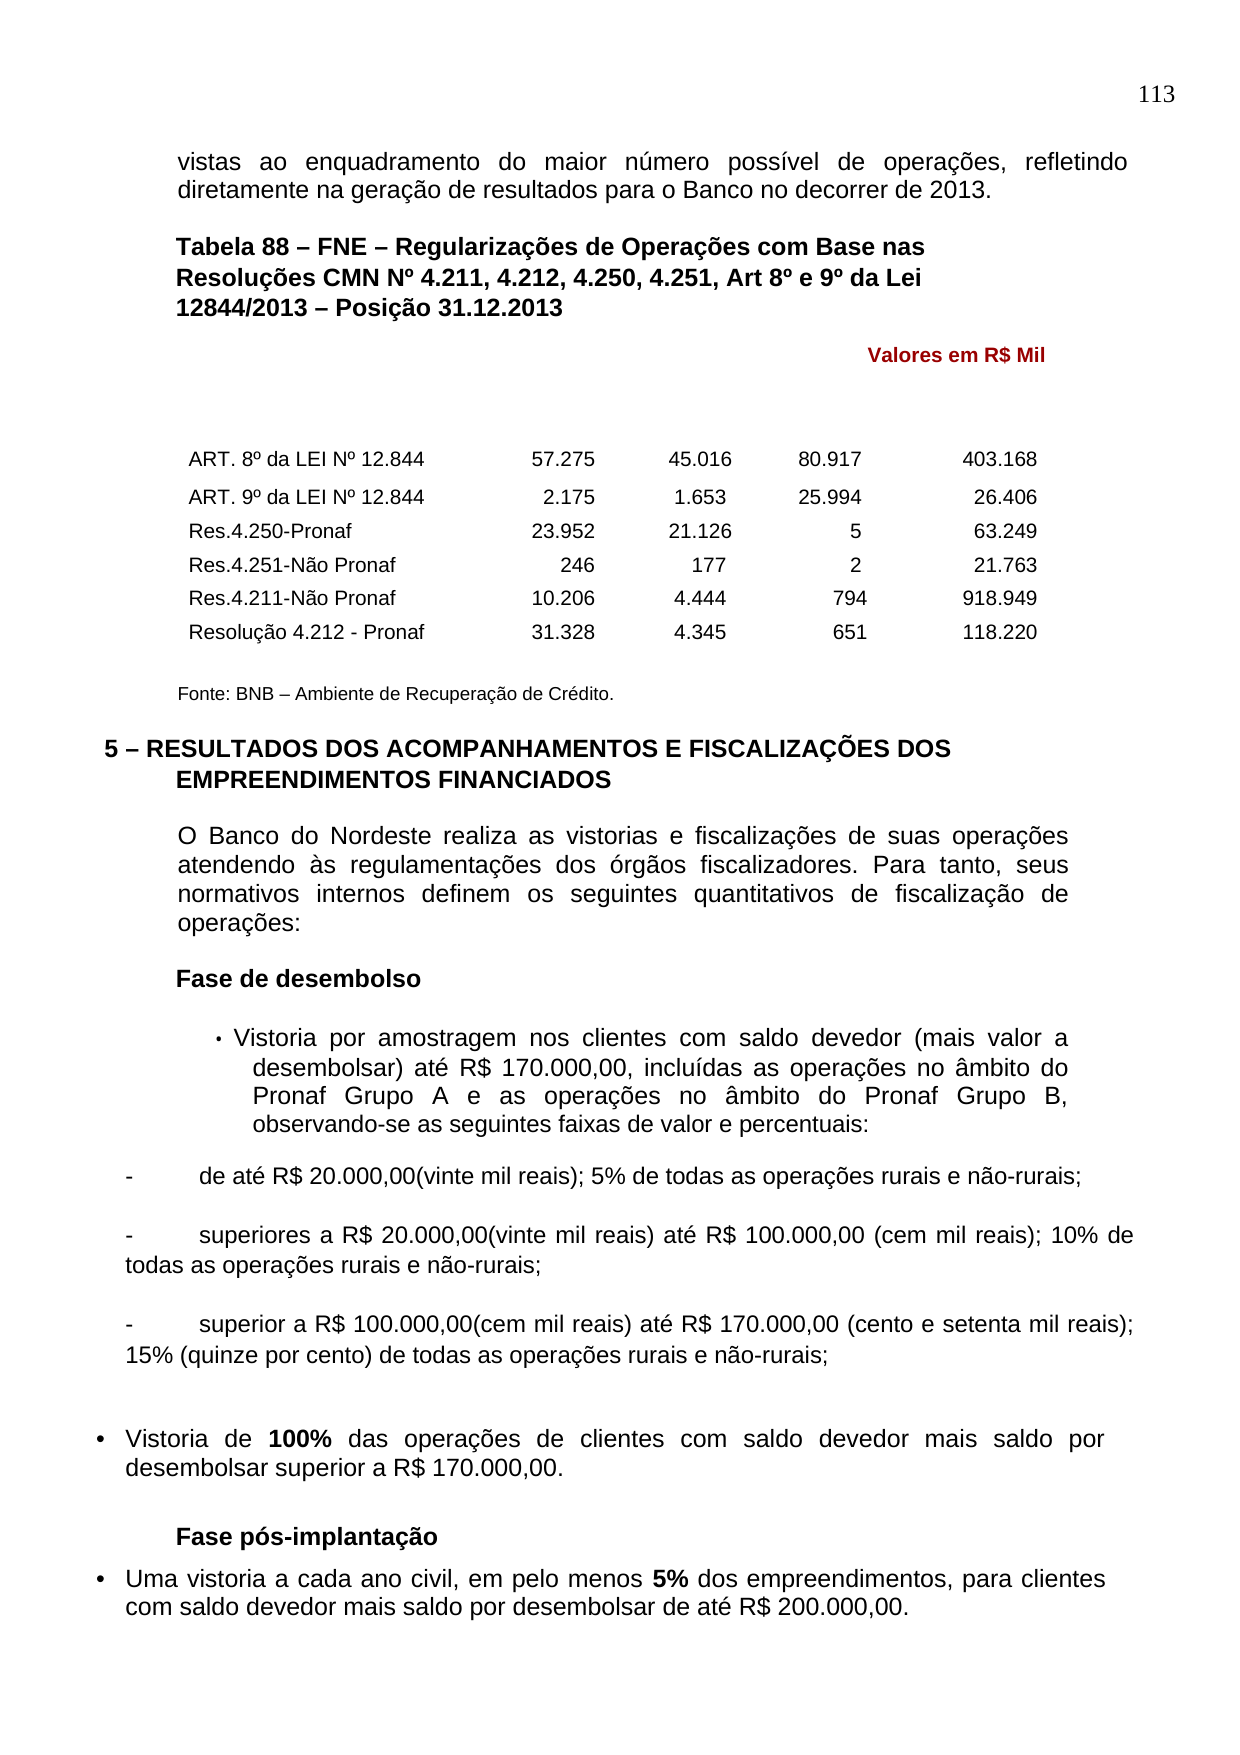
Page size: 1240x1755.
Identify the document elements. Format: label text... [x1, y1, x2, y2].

text 12844/2013 – Posição 31.12.2013 [176, 293, 1181, 322]
table_cell 177 [616, 553, 775, 586]
table_cell 26.406 [893, 485, 1063, 519]
text Fase pós-implantação [176, 1522, 1181, 1551]
table_header Total Regularizado [893, 371, 1063, 447]
text Resoluções CMN Nº 4.211, 4.212, 4.250, 4.251, Art 8º e 9º da Lei [176, 262, 1181, 291]
table_cell 63.249 [893, 519, 1063, 553]
list – RESULTADOS DOS ACOMPANHAMENTOS E FISCALIZAÇÕES DOS [104, 734, 1181, 763]
table_cell 21.763 [893, 553, 1063, 586]
table_header Quantidade Clientes [616, 371, 775, 447]
table_cell 125.182 [468, 649, 616, 683]
table_cell Total [175, 649, 468, 683]
table_cell ART. 9º da LEI Nº 12.844 [175, 485, 468, 519]
table_cell 246 [468, 553, 616, 586]
table_cell 794 [775, 586, 893, 620]
table_header Valor Clientes [775, 371, 893, 447]
list Vistoria de 100% das operações de clientes com saldo devedor mais saldo por desembolsar superior a R$ 170.000,00. [96, 1424, 1106, 1482]
table_cell 5 [775, 519, 893, 553]
table_cell 76.761 108.362 1.551.754 [616, 649, 1063, 683]
list superiores a R$ 20.000,00(vinte mil reais) até R$ 100.000,00 (cem mil reais); 10% de todas as operações rurais e não-rurais; [125, 1221, 1136, 1279]
text O Banco do Nordeste realiza as vistorias e fiscalizações de suas operações atendendo às regulamentações dos órgãos fiscalizadores. Para tanto, seus normativos internos definem os seguintes quantitativos de fiscalização de operações: [177, 821, 1070, 936]
table_cell 2 [775, 553, 893, 586]
table_cell 118.220 [893, 620, 1063, 649]
text vistas ao enquadramento do maior número possível de operações, refletindo diretamente na geração de resultados para o Banco no decorrer de 2013. [177, 147, 1129, 204]
text Fase de desembolso [176, 964, 1181, 993]
table_cell Res.4.211-Não Pronaf [175, 586, 468, 620]
table_cell 45.016 [616, 447, 775, 485]
table_cell 651 [775, 620, 893, 649]
list de até R$ 20.000,00(vinte mil reais); 5% de todas as operações rurais e não-rurais; [125, 1162, 1136, 1189]
list Uma vistoria a cada ano civil, em pelo menos 5% dos empreendimentos, para clientes com saldo devedor mais saldo por desembolsar de até R$ 200.000,00. [96, 1563, 1106, 1621]
table_cell 4.345 [616, 620, 775, 649]
table_header Resoluções CMN [175, 371, 468, 447]
table_cell 31.328 [468, 620, 616, 649]
table_cell Resolução 4.212 - Pronaf [175, 620, 468, 649]
table_cell 80.917 [775, 447, 893, 485]
table_cell 57.275 [468, 447, 616, 485]
table_header Quantidade Operações [468, 371, 616, 447]
table_cell 918.949 [893, 586, 1063, 620]
table_cell ART. 8º da LEI Nº 12.844 [175, 447, 468, 485]
table_cell 1.653 [616, 485, 775, 519]
text • Vistoria por amostragem nos clientes com saldo devedor (mais valor a desembolsar) até R$ 170.000,00, incluídas as operações no âmbito do Pronaf Grupo A e as operações no âmbito do Pronaf Grupo B, observando-se as seguintes faixas de valor e percentuais: [215, 1023, 1070, 1138]
table_cell 2.175 [468, 485, 616, 519]
table_cell Res.4.250-Pronaf [175, 519, 468, 553]
table_cell 25.994 [775, 485, 893, 519]
list superior a R$ 100.000,00(cem mil reais) até R$ 170.000,00 (cento e setenta mil reais); 15% (quinze por cento) de todas as operações rurais e não-rurais; [125, 1310, 1136, 1368]
table_cell 21.126 [616, 519, 775, 553]
table_cell 4.444 [616, 586, 775, 620]
table_cell 10.206 [468, 586, 616, 620]
table_cell Res.4.251-Não Pronaf [175, 553, 468, 586]
text Fonte: BNB – Ambiente de Recuperação de Crédito. [177, 683, 1181, 704]
table_cell 403.168 [893, 447, 1063, 485]
table_cell 23.952 [468, 519, 616, 553]
text EMPREENDIMENTOS FINANCIADOS [176, 765, 1181, 793]
text Tabela 88 – FNE – Regularizações de Operações com Base nas [176, 232, 1181, 261]
text Valores em R$ Mil [181, 342, 1183, 366]
